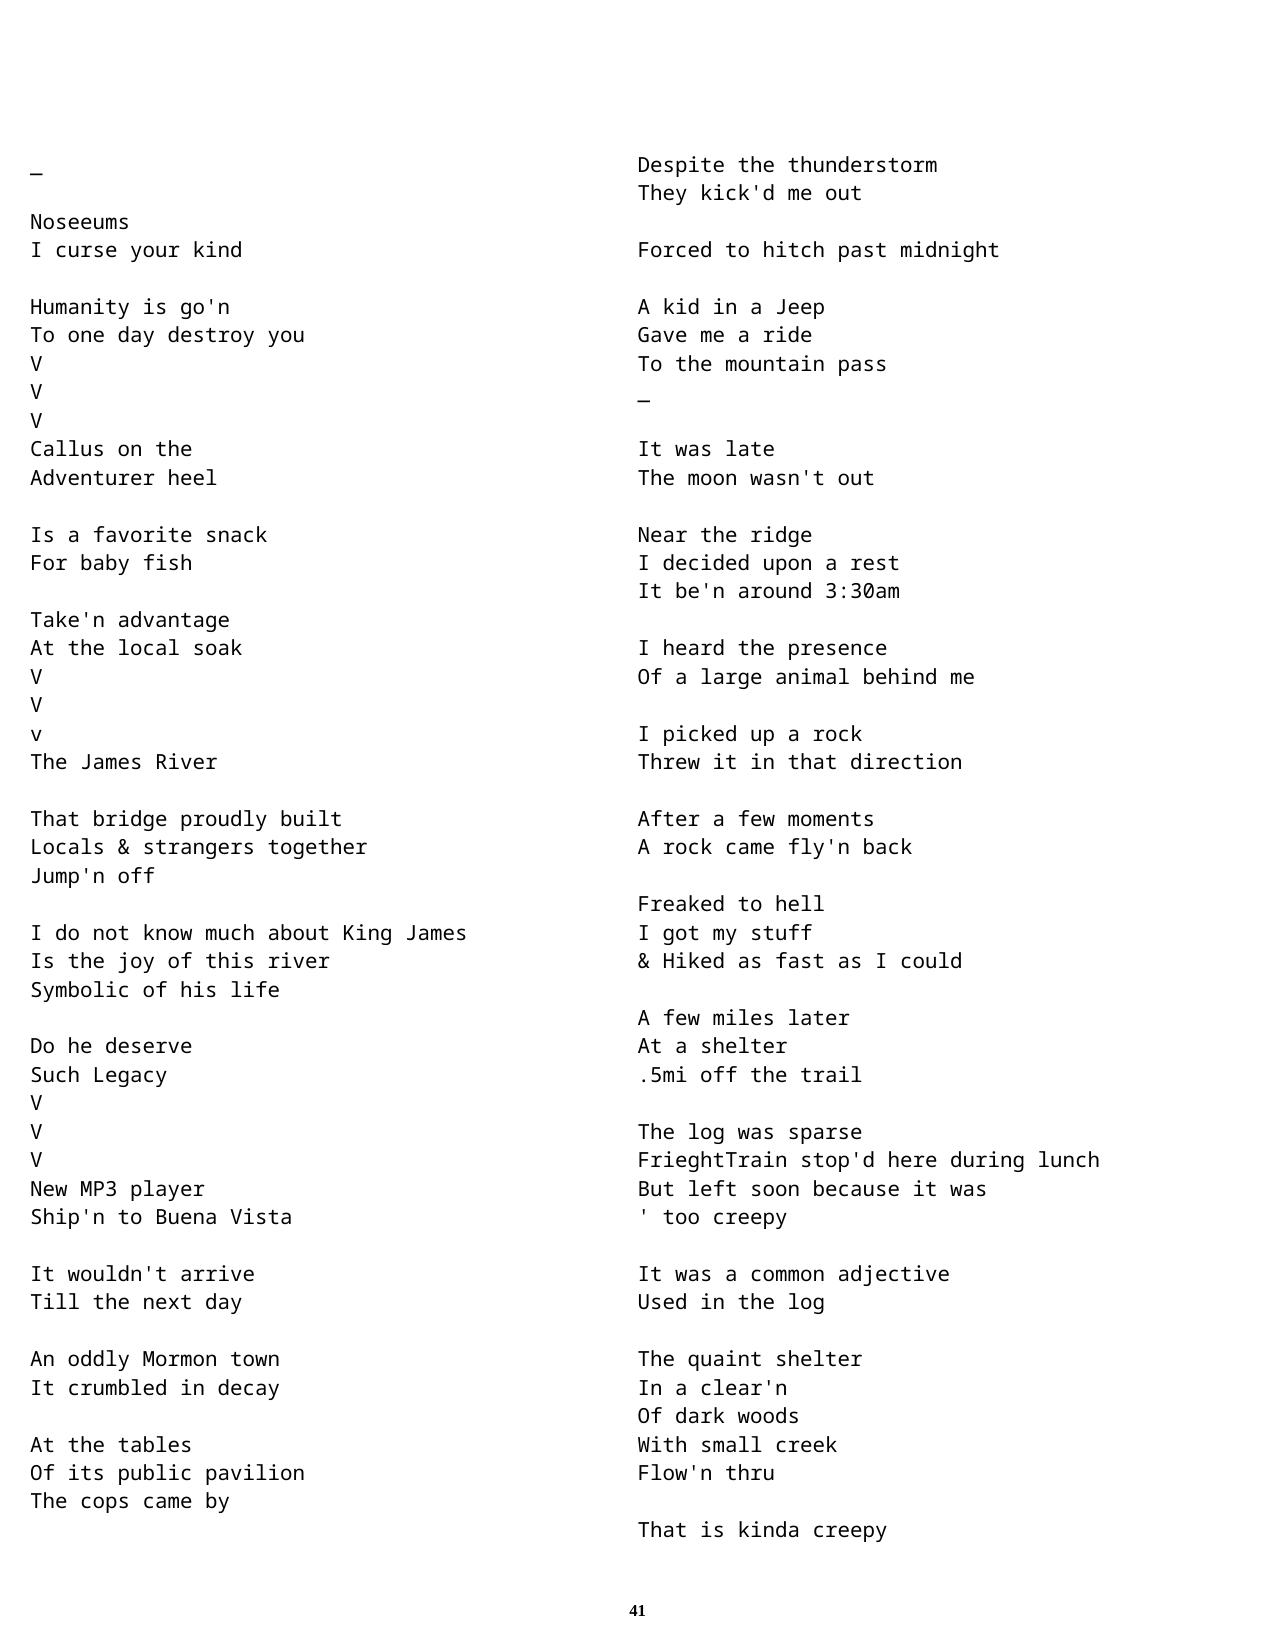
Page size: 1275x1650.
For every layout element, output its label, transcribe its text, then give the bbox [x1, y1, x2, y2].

text At the tables [30, 1430, 637, 1458]
text Near the ridge [637, 520, 1245, 548]
text Ship'n to Buena Vista [30, 1202, 637, 1231]
text To the mountain pass [637, 349, 1245, 377]
text They kick'd me out [637, 178, 1245, 207]
text It was a common adjective [637, 1259, 1245, 1287]
text ' too creepy [637, 1202, 1245, 1231]
text With small creek [637, 1430, 1245, 1458]
text In a clear'n [637, 1373, 1245, 1401]
text Gave me a ride [637, 321, 1245, 349]
text New MP3 player [30, 1174, 637, 1202]
text _ [30, 150, 637, 178]
text It be'n around 3:30am [637, 577, 1245, 605]
text Of a large animal behind me [637, 662, 1245, 690]
text It wouldn't arrive [30, 1259, 637, 1287]
text To one day destroy you [30, 321, 637, 349]
text It crumbled in decay [30, 1373, 637, 1401]
text Take'n advantage [30, 605, 637, 633]
text V [30, 349, 637, 377]
text Locals & strangers together [30, 832, 637, 861]
text At a shelter [637, 1032, 1245, 1060]
text A few miles later [637, 1003, 1245, 1032]
text It was late [637, 434, 1245, 463]
text V [30, 377, 637, 406]
text But left soon because it was [637, 1174, 1245, 1202]
text Is a favorite snack [30, 520, 637, 548]
text Humanity is go'n [30, 292, 637, 321]
text A kid in a Jeep [637, 292, 1245, 321]
text The moon wasn't out [637, 463, 1245, 491]
text .5mi off the trail [637, 1060, 1245, 1088]
text v [30, 719, 637, 747]
text I got my stuff [637, 918, 1245, 946]
text I decided upon a rest [637, 548, 1245, 577]
text Do he deserve [30, 1032, 637, 1060]
text Jump'n off [30, 861, 637, 889]
text V [30, 690, 637, 719]
text V [30, 662, 637, 690]
text FrieghtTrain stop'd here during lunch [637, 1145, 1245, 1174]
text Noseeums [30, 207, 637, 235]
text V [30, 1117, 637, 1145]
text The James River [30, 747, 637, 776]
text Such Legacy [30, 1060, 637, 1088]
text Adventurer heel [30, 463, 637, 491]
text V [30, 406, 637, 434]
text & Hiked as fast as I could [637, 946, 1245, 975]
text I do not know much about King James [30, 918, 637, 946]
text At the local soak [30, 633, 637, 662]
text The cops came by [30, 1487, 637, 1515]
text I heard the presence [637, 633, 1245, 662]
text The quaint shelter [637, 1344, 1245, 1373]
text Forced to hitch past midnight [637, 235, 1245, 264]
text I curse your kind [30, 235, 637, 264]
text Till the next day [30, 1287, 637, 1316]
text The log was sparse [637, 1117, 1245, 1145]
text An oddly Mormon town [30, 1344, 637, 1373]
text For baby fish [30, 548, 637, 577]
text That is kinda creepy [637, 1515, 1245, 1543]
text Despite the thunderstorm [637, 150, 1245, 178]
text _ [637, 377, 1245, 406]
text Callus on the [30, 434, 637, 463]
text Symbolic of his life [30, 975, 637, 1003]
text Of dark woods [637, 1401, 1245, 1430]
text That bridge proudly built [30, 804, 637, 832]
text Threw it in that direction [637, 747, 1245, 776]
text Is the joy of this river [30, 946, 637, 975]
text V [30, 1145, 637, 1174]
text Used in the log [637, 1287, 1245, 1316]
text I picked up a rock [637, 719, 1245, 747]
text After a few moments [637, 804, 1245, 832]
text Flow'n thru [637, 1458, 1245, 1487]
text Freaked to hell [637, 889, 1245, 918]
text V [30, 1088, 637, 1117]
text A rock came fly'n back [637, 832, 1245, 861]
text Of its public pavilion [30, 1458, 637, 1487]
